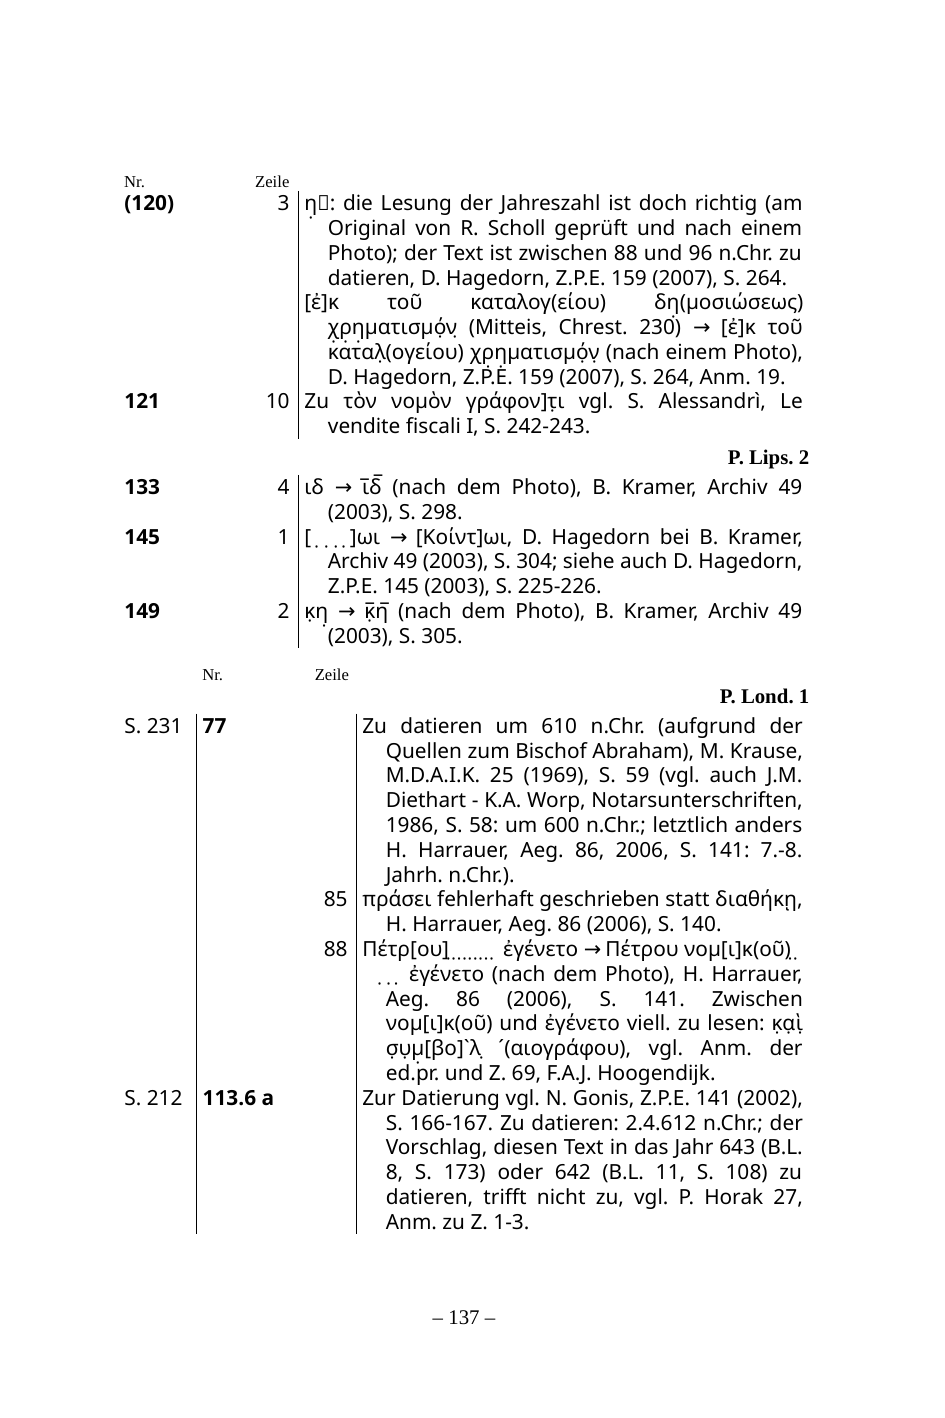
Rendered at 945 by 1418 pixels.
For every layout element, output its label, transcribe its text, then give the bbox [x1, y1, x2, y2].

table_header 77 [197, 714, 356, 887]
table_header 133 [118, 475, 207, 524]
table_cell [207, 290, 298, 389]
table_cell 10 [207, 389, 298, 439]
table_cell [197, 937, 302, 1085]
table_header ιδ → ι̅δ̅ (nach dem Photo), B. Kramer, Archiv 49 (2003), S. 298. [299, 475, 809, 524]
table_cell (120) [118, 191, 207, 290]
table_cell [118, 887, 196, 937]
subtitle P. Lips. 2 [118, 445, 809, 469]
table_cell [ἐ]κ τοῦ καταλογ(είου) δη̣(μοσιώσεως) χ̣ρ̣η̣ματισμό̣ν̣ (Mitteis, Chrest. 230) → [ἐ]κ τοῦ καταλ̣(ογείου) χρ̣η̣ματισμό̣ν̣ (nach einem Photo), D. Hagedorn, Z.P.E. 159 (2007), S. 264, Anm. 19. [299, 290, 809, 389]
table_cell 88 [302, 937, 356, 1085]
table_cell 121 [118, 389, 207, 439]
table_cell 1 [207, 524, 298, 599]
table_cell S. 212 [118, 1085, 196, 1234]
table_cell [197, 887, 302, 937]
table_cell πράσει fehlerhaft geschrieben statt διαθήκῃ, H. Harrauer, Aeg. 86 (2006), S. 140. [357, 887, 809, 937]
table_header S. 231 [118, 714, 196, 887]
table_cell [118, 290, 207, 389]
table_cell 85 [302, 887, 356, 937]
table_cell 113.6 a [197, 1085, 356, 1234]
table_cell Πέτρ[ου] ̣ ̣ ̣ ̣ ̣ ̣ ̣ ̣ ̣ ἐγένετο → Πέτρου νομ[ι]κ(οῦ) ̣ ̣ ̣ ̣ ̣ ἐγένετο (nach dem Photo), H. Harrauer, Aeg. 86 (2006), S. 141. Zwischen νομ[ι]κ(οῦ) und ἐγένετο viell. zu lesen: κ̣α̣ὶ̣ σ̣υ̣μ̣[βο]`λ̣ ´(αιογράφου), vgl. Anm. der ed.pr. und Z. 69, F.A.J. Hoogendijk. [357, 937, 809, 1085]
table_header Zu datieren um 610 n.Chr. (aufgrund der Quellen zum Bischof Abraham), M. Krause, M.D.A.I.K. 25 (1969), S. 59 (vgl. auch J.M. Diethart - K.A. Worp, Notarsunterschriften, 1986, S. 58: um 600 n.Chr.; letztlich anders H. Harrauer, Aeg. 86, 2006, S. 141: 7.-8. Jahrh. n.Chr.). [357, 714, 809, 887]
text Nr. Zeile [118, 664, 809, 684]
table_cell 2 [207, 599, 298, 648]
table_cell [118, 937, 196, 1085]
table_cell 149 [118, 599, 207, 648]
table_header 4 [207, 475, 298, 524]
table_cell Zur Datierung vgl. N. Gonis, Z.P.E. 141 (2002), S. 166-167. Zu datieren: 2.4.612 n.Chr.; der Vorschlag, diesen Text in das Jahr 643 (B.L. 8, S. 173) oder 642 (B.L. 11, S. 108) zu datieren, trifft nicht zu, vgl. P. Horak 27, Anm. zu Z. 1-3. [357, 1085, 809, 1234]
table_cell 3 [207, 191, 298, 290]
table_cell [ ̣ ̣ ̣ ̣]ωι → [Κοίντ]ωι, D. Hagedorn bei B. Kramer, Archiv 49 (2003), S. 304; siehe auch D. Hagedorn, Z.P.E. 145 (2003), S. 225-226. [299, 524, 809, 599]
table_cell κ̣η̣ → κ̣̅η̅ (nach dem Photo), B. Kramer, Archiv 49 (2003), S. 305. [299, 599, 809, 648]
subtitle P. Lond. 1 [118, 684, 809, 708]
table_cell 145 [118, 524, 207, 599]
table_cell Zu τὸν νομὸν γράφον]τ̣ι vgl. S. Alessandrì, Le vendite fiscali I, S. 242-243. [299, 389, 809, 439]
table_cell η̣: die Lesung der Jahreszahl ist doch richtig (am Original von R. Scholl geprüft und nach einem Photo); der Text ist zwischen 88 und 96 n.Chr. zu datieren, D. Hagedorn, Z.P.E. 159 (2007), S. 264. [299, 191, 809, 290]
